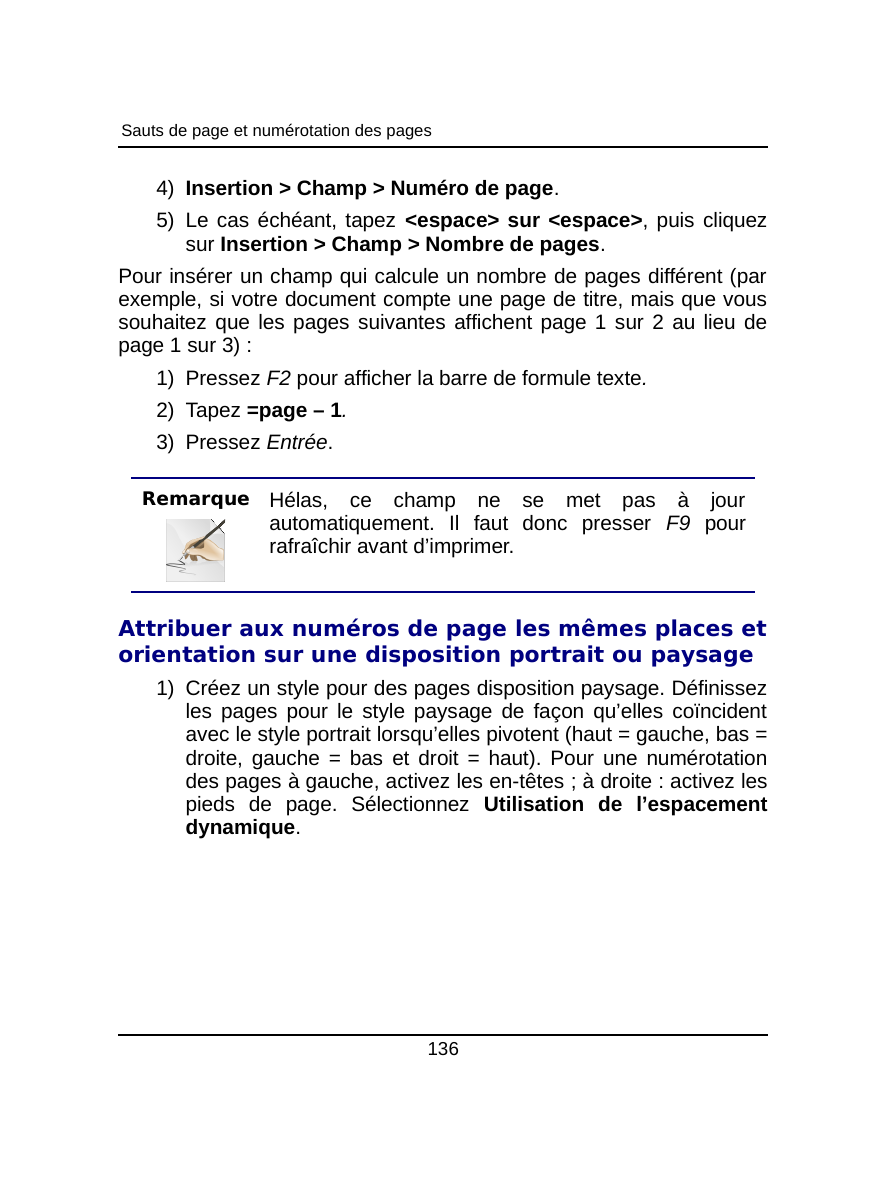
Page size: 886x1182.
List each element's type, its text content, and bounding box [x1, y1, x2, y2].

list Pressez Entrée. [156, 430, 768, 454]
list Insertion > Champ > Numéro de page. [156, 177, 768, 200]
picture [166, 519, 226, 582]
list Le cas échéant, tapez <espace> sur <espace>, puis cliquez sur Insertion > Champ > Nombre de pages. [156, 209, 768, 256]
list Créez un style pour des pages disposition paysage. Définissez les pages pour le style paysage de façon qu’elles coïncident avec le style portrait lorsqu’elles pivotent (haut = gauche, bas = droite, gauche = bas et droit = haut). Pour une numérotation des pages à gauche, activez les en-têtes ; à droite : activez les pieds de page. Sélectionnez Utilisation de l’espacement dynamique. [156, 677, 768, 839]
list Pressez F2 pour afficher la barre de formule texte. [156, 366, 768, 389]
table_header Remarque [131, 479, 260, 591]
list Tapez =page – 1. [156, 398, 768, 422]
subtitle Attribuer aux numéros de page les mêmes places et orientation sur une disposition portrait ou paysage [118, 616, 768, 668]
text Pour insérer un champ qui calcule un nombre de pages différent (par exemple, si votre document compte une page de titre, mais que vous souhaitez que les pages suivantes affichent page 1 sur 2 au lieu de page 1 sur 3) : [118, 264, 768, 357]
table_header Hélas, ce champ ne se met pas à jour automatiquement. Il faut donc presser F9 pour rafraîchir avant d’imprimer. [260, 479, 755, 591]
